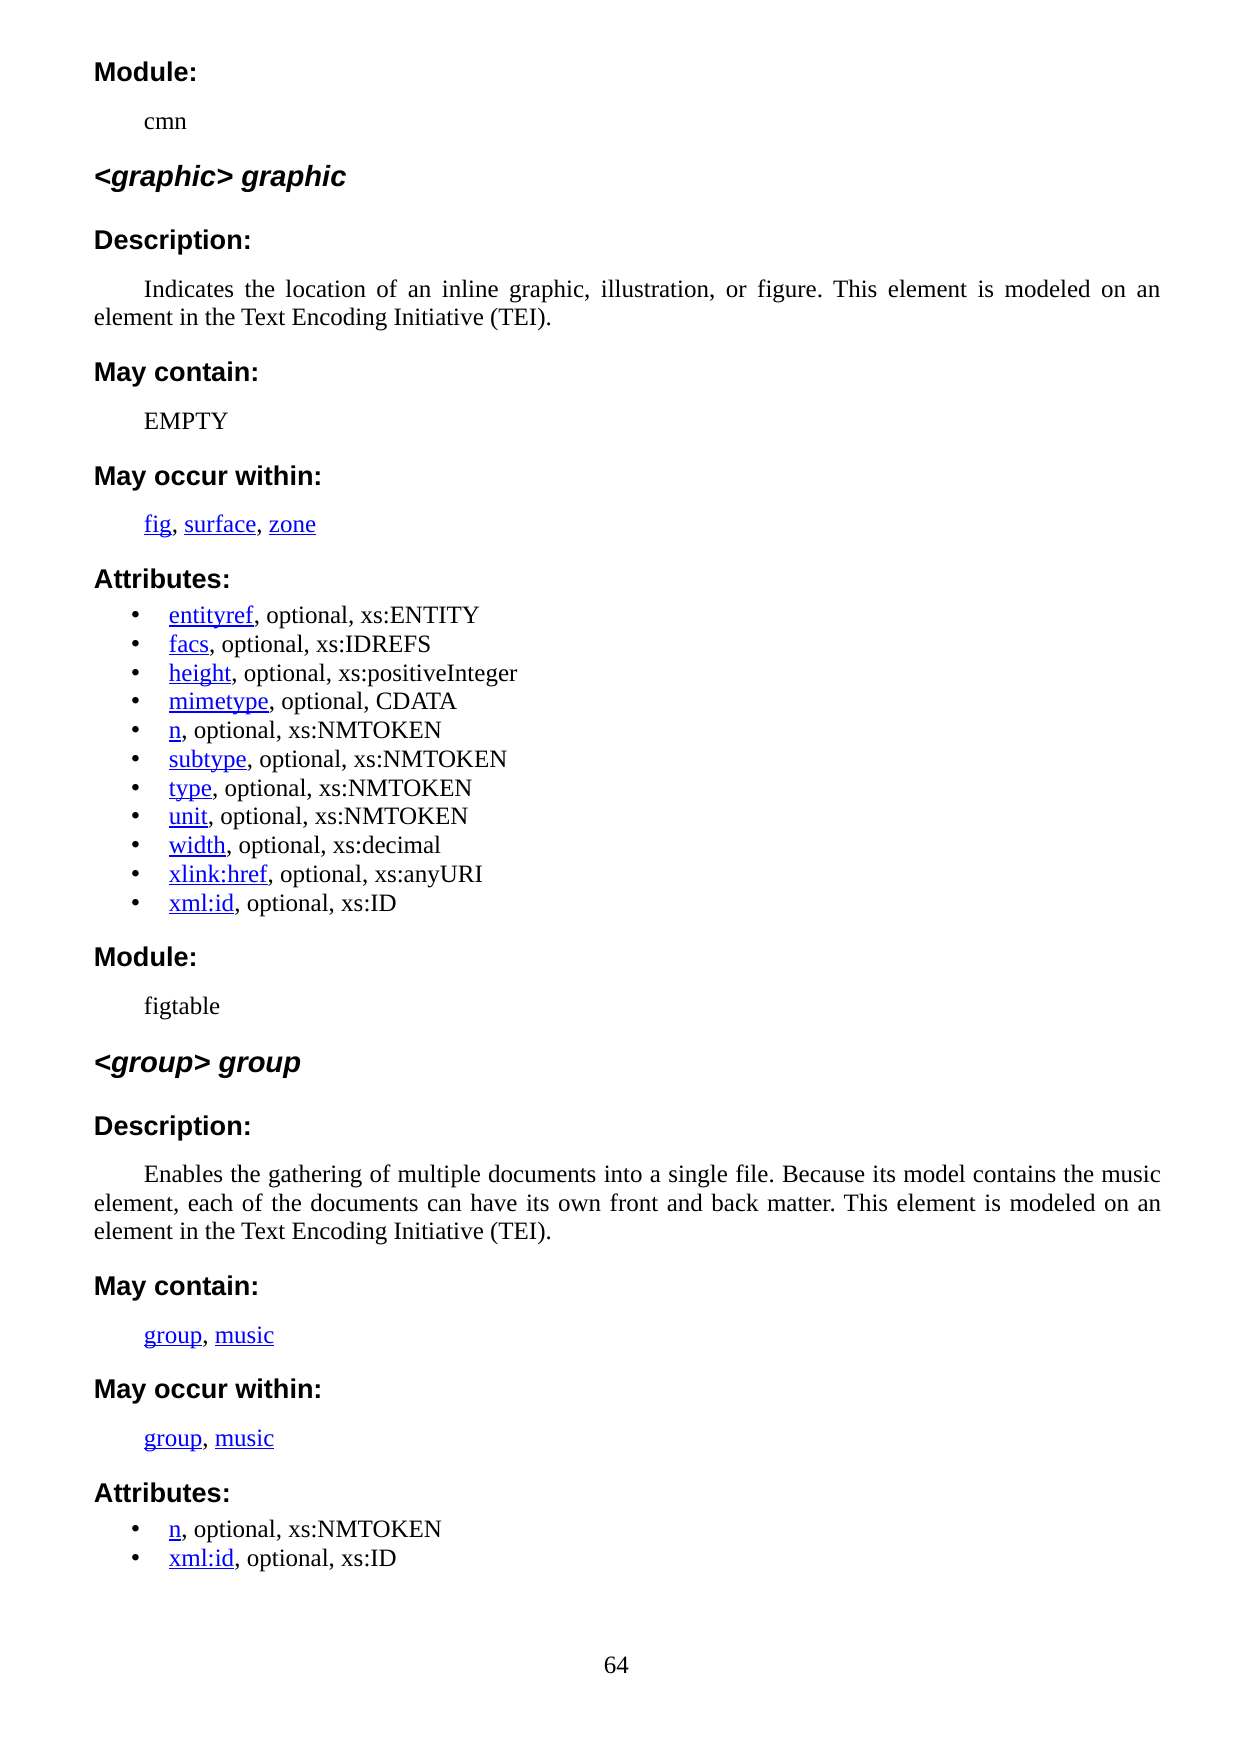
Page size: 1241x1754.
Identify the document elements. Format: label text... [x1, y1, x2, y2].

subtitle May occur within: [94, 459, 1162, 491]
list unit, optional, xs:NMTOKEN [131, 801, 1162, 830]
text fig, surface, zone [94, 509, 1162, 538]
subtitle Description: [94, 224, 1162, 256]
subtitle Attributes: [94, 563, 1162, 594]
subtitle Module: [94, 941, 1162, 973]
list mimetype, optional, CDATA [131, 686, 1162, 715]
subtitle May contain: [94, 356, 1162, 387]
text figtable [94, 991, 1162, 1020]
list xml:id, optional, xs:ID [131, 1543, 1162, 1572]
text Enables the gathering of multiple documents into a single file. Because its model contains the music element, each of the documents can have its own front and back matter. This element is modeled on an element in the Text Encoding Initiative (TEI). [94, 1159, 1162, 1245]
list n, optional, xs:NMTOKEN [131, 1514, 1162, 1543]
subtitle Module: [94, 56, 1162, 87]
text cmn [94, 106, 1162, 134]
subtitle <group> group [94, 1045, 1162, 1078]
list n, optional, xs:NMTOKEN [131, 715, 1162, 744]
text Indicates the location of an inline graphic, illustration, or figure. This element is modeled on an element in the Text Encoding Initiative (TEI). [94, 274, 1162, 331]
list subtype, optional, xs:NMTOKEN [131, 744, 1162, 773]
text EMPTY [94, 406, 1162, 434]
list xml:id, optional, xs:ID [131, 888, 1162, 916]
list height, optional, xs:positiveInteger [131, 658, 1162, 686]
list facs, optional, xs:IDREFS [131, 629, 1162, 658]
subtitle May contain: [94, 1270, 1162, 1301]
list xlink:href, optional, xs:anyURI [131, 859, 1162, 888]
subtitle Description: [94, 1109, 1162, 1141]
text group, music [94, 1320, 1162, 1348]
subtitle <graphic> graphic [94, 159, 1162, 193]
list type, optional, xs:NMTOKEN [131, 773, 1162, 801]
list entityref, optional, xs:ENTITY [131, 600, 1162, 629]
text group, music [94, 1423, 1162, 1452]
subtitle Attributes: [94, 1477, 1162, 1508]
list width, optional, xs:decimal [131, 830, 1162, 859]
subtitle May occur within: [94, 1373, 1162, 1405]
